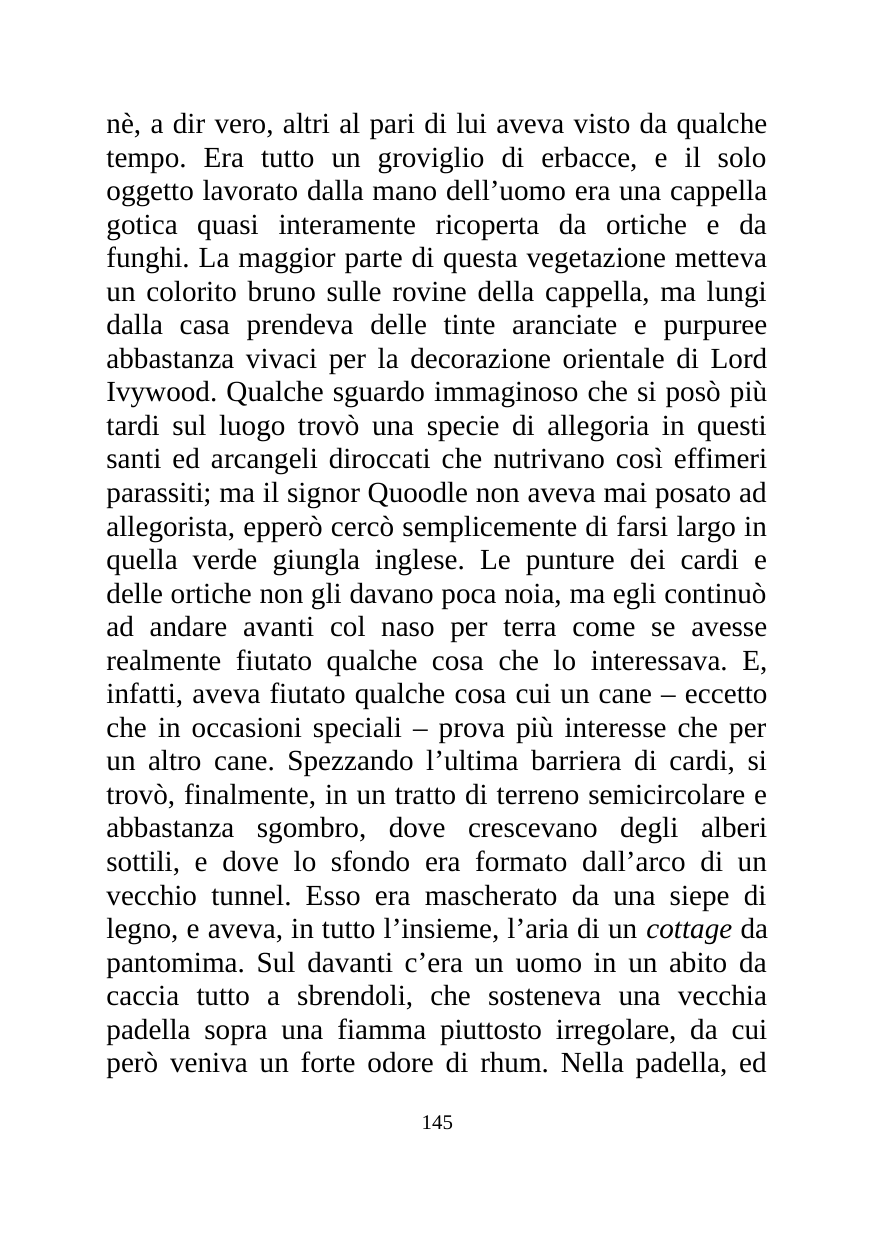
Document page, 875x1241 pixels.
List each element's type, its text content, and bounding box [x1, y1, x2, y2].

text nè, a dir vero, altri al pari di lui aveva visto da qualche tempo. Era tutto un groviglio di erbacce, e il solo oggetto lavorato dalla mano dell’uomo era una cappella gotica quasi interamente ricoperta da ortiche e da funghi. La maggior parte di questa vegetazione metteva un colorito bruno sulle rovine della cappella, ma lungi dalla casa prendeva delle tinte aranciate e purpuree abbastanza vivaci per la decorazione orientale di Lord Ivywood. Qualche sguardo immaginoso che si posò più tardi sul luogo trovò una specie di allegoria in questi santi ed arcangeli diroccati che nutrivano così effimeri parassiti; ma il signor Quoodle non aveva mai posato ad allegorista, epperò cercò semplicemente di farsi largo in quella verde giungla inglese. Le punture dei cardi e delle ortiche non gli davano poca noia, ma egli continuò ad andare avanti col naso per terra come se avesse realmente fiutato qualche cosa che lo interessava. E, infatti, aveva fiutato qualche cosa cui un cane – eccetto che in occasioni speciali – prova più interesse che per un altro cane. Spezzando l’ultima barriera di cardi, si trovò, finalmente, in un tratto di terreno semicircolare e abbastanza sgombro, dove crescevano degli alberi sottili, e dove lo sfondo era formato dall’arco di un vecchio tunnel. Esso era mascherato da una siepe di legno, e aveva, in tutto l’insieme, l’aria di un cottage da pantomima. Sul davanti c’era un uomo in un abito da caccia tutto a sbrendoli, che sosteneva una vecchia padella sopra una fiamma piuttosto irregolare, da cui però veniva un forte odore di rhum. Nella padella, ed [106, 106, 768, 1079]
